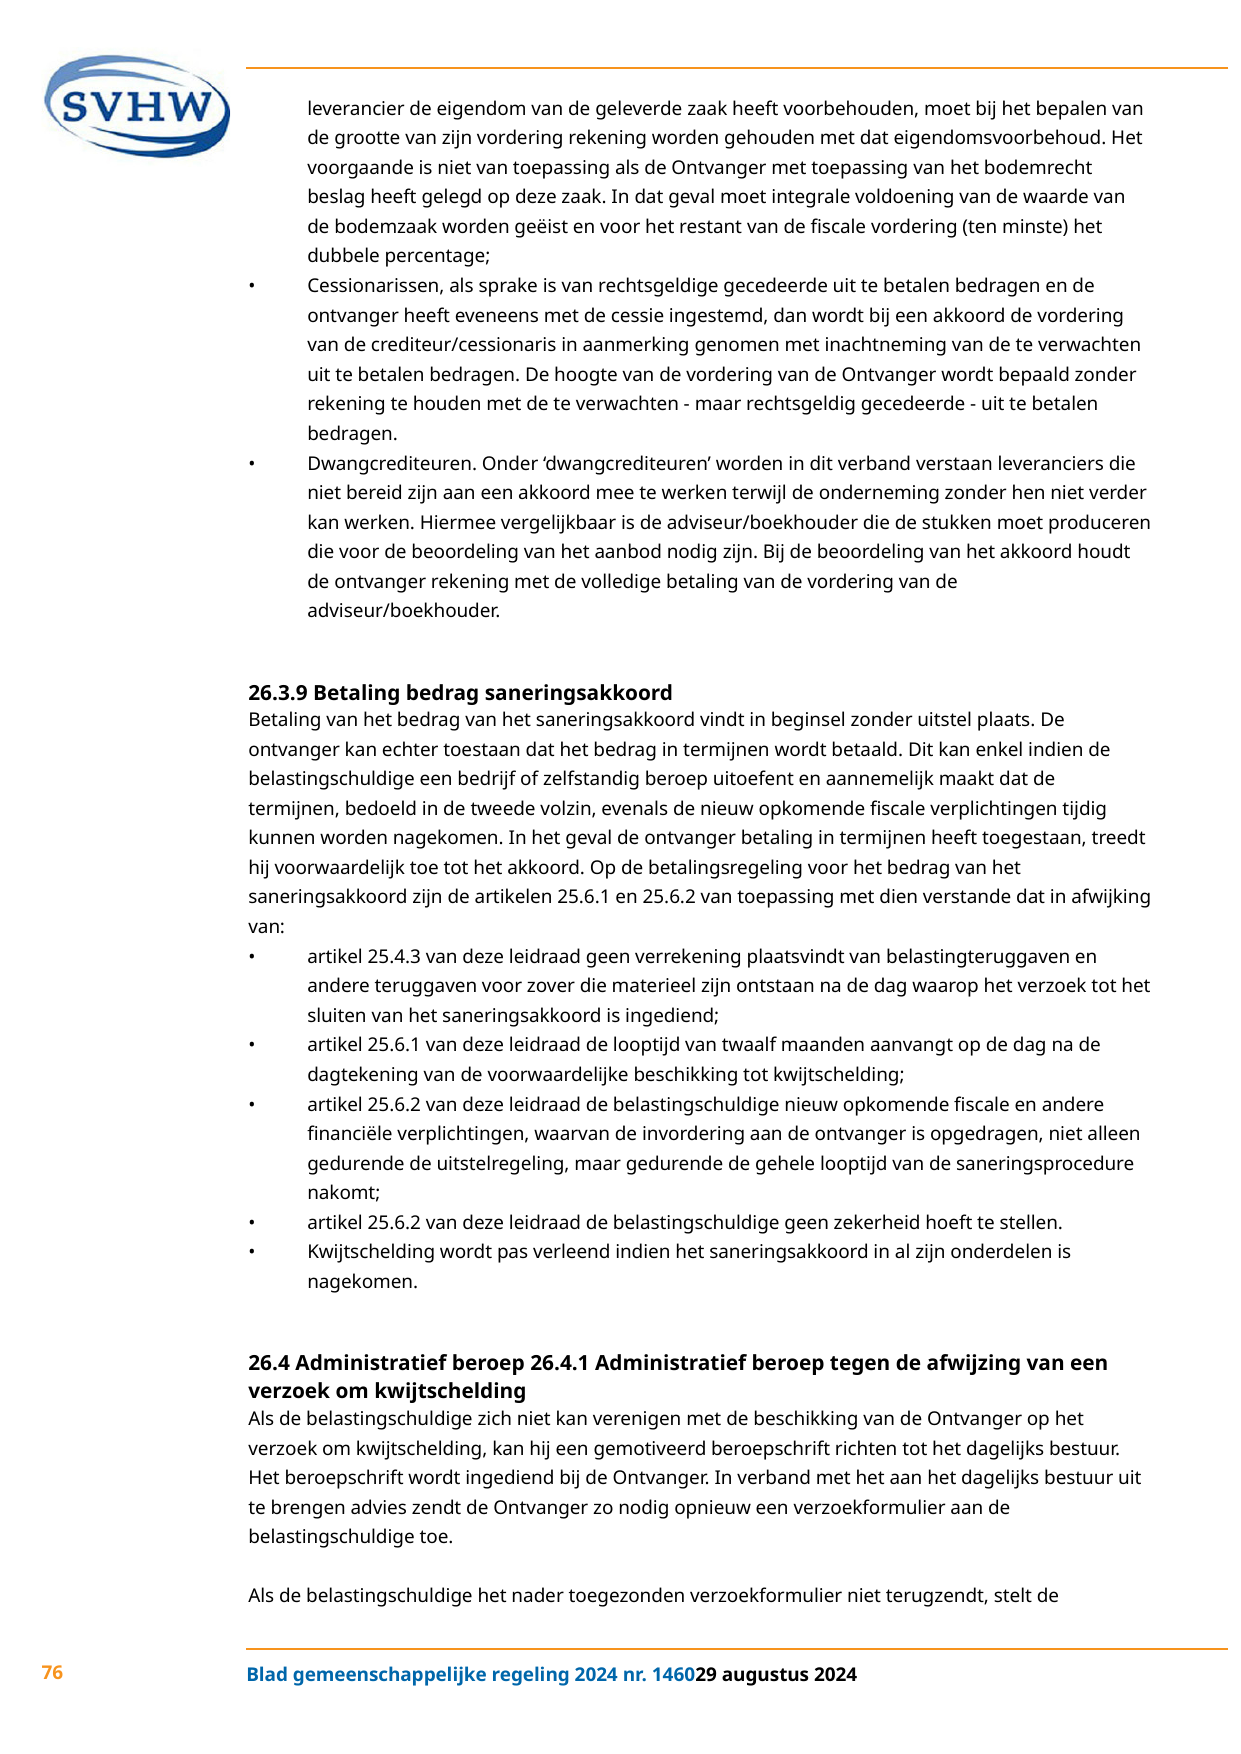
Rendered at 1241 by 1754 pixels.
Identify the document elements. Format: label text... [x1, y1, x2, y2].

list artikel 25.6.2 van deze leidraad de belastingschuldige geen zekerheid hoeft te stellen. [248, 1209, 1152, 1235]
list Dwangcrediteuren. Onder ‘dwangcrediteuren’ worden in dit verband verstaan leveranciers die niet bereid zijn aan een akkoord mee te werken terwijl de onderneming zonder hen niet verder kan werken. Hiermee vergelijkbaar is de adviseur/boekhouder die de stukken moet produceren die voor de beoordeling van het aanbod nodig zijn. Bij de beoordeling van het akkoord houdt de ontvanger rekening met de volledige betaling van de vordering van de adviseur/boekhouder. [248, 450, 1152, 623]
text 26.3.9 Betaling bedrag saneringsakkoord [248, 678, 1152, 706]
list leverancier de eigendom van de geleverde zaak heeft voorbehouden, moet bij het bepalen van de grootte van zijn vordering rekening worden gehouden met dat eigendomsvoorbehoud. Het voorgaande is niet van toepassing als de Ontvanger met toepassing van het bodemrecht beslag heeft gelegd op deze zaak. In dat geval moet integrale voldoening van de waarde van de bodemzaak worden geëist en voor het restant van de fiscale vordering (ten minste) het dubbele percentage; [248, 95, 1152, 268]
text 26.4 Administratief beroep 26.4.1 Administratief beroep tegen de afwijzing van een verzoek om kwijtschelding [248, 1348, 1152, 1405]
list Cessionarissen, als sprake is van rechtsgeldige gecedeerde uit te betalen bedragen en de ontvanger heeft eveneens met de cessie ingestemd, dan wordt bij een akkoord de vordering van de crediteur/cessionaris in aanmerking genomen met inachtneming van de te verwachten uit te betalen bedragen. De hoogte van de vordering van de Ontvanger wordt bepaald zonder rekening te houden met de te verwachten - maar rechtsgeldig gecedeerde - uit te betalen bedragen. [248, 272, 1152, 446]
list artikel 25.6.2 van deze leidraad de belastingschuldige nieuw opkomende fiscale en andere financiële verplichtingen, waarvan de invordering aan de ontvanger is opgedragen, niet alleen gedurende de uitstelregeling, maar gedurende de gehele looptijd van de saneringsprocedure nakomt; [248, 1091, 1152, 1205]
picture [41, 47, 231, 172]
list artikel 25.4.3 van deze leidraad geen verrekening plaatsvindt van belastingteruggaven en andere teruggaven voor zover die materieel zijn ontstaan na de dag waarop het verzoek tot het sluiten van het saneringsakkoord is ingediend; [248, 943, 1152, 1028]
list artikel 25.6.1 van deze leidraad de looptijd van twaalf maanden aanvangt op de dag na de dagtekening van de voorwaardelijke beschikking tot kwijtschelding; [248, 1032, 1152, 1087]
text Als de belastingschuldige zich niet kan verenigen met de beschikking van de Ontvanger op het verzoek om kwijtschelding, kan hij een gemotiveerd beroepschrift richten tot het dagelijks bestuur. Het beroepschrift wordt ingediend bij de Ontvanger. In verband met het aan het dagelijks bestuur uit te brengen advies zendt de Ontvanger zo nodig opnieuw een verzoekformulier aan de belastingschuldige toe. [248, 1405, 1152, 1549]
list Kwijtschelding wordt pas verleend indien het saneringsakkoord in al zijn onderdelen is nagekomen. [248, 1239, 1152, 1294]
text Als de belastingschuldige het nader toegezonden verzoekformulier niet terugzendt, stelt de [248, 1583, 1152, 1608]
text Betaling van het bedrag van het saneringsakkoord vindt in beginsel zonder uitstel plaats. De ontvanger kan echter toestaan dat het bedrag in termijnen wordt betaald. Dit kan enkel indien de belastingschuldige een bedrijf of zelfstandig beroep uitoefent en aannemelijk maakt dat de termijnen, bedoeld in de tweede volzin, evenals de nieuw opkomende fiscale verplichtingen tijdig kunnen worden nagekomen. In het geval de ontvanger betaling in termijnen heeft toegestaan, treedt hij voorwaardelijk toe tot het akkoord. Op de betalingsregeling voor het bedrag van het saneringsakkoord zijn de artikelen 25.6.1 en 25.6.2 van toepassing met dien verstande dat in afwijking van: [248, 706, 1152, 939]
